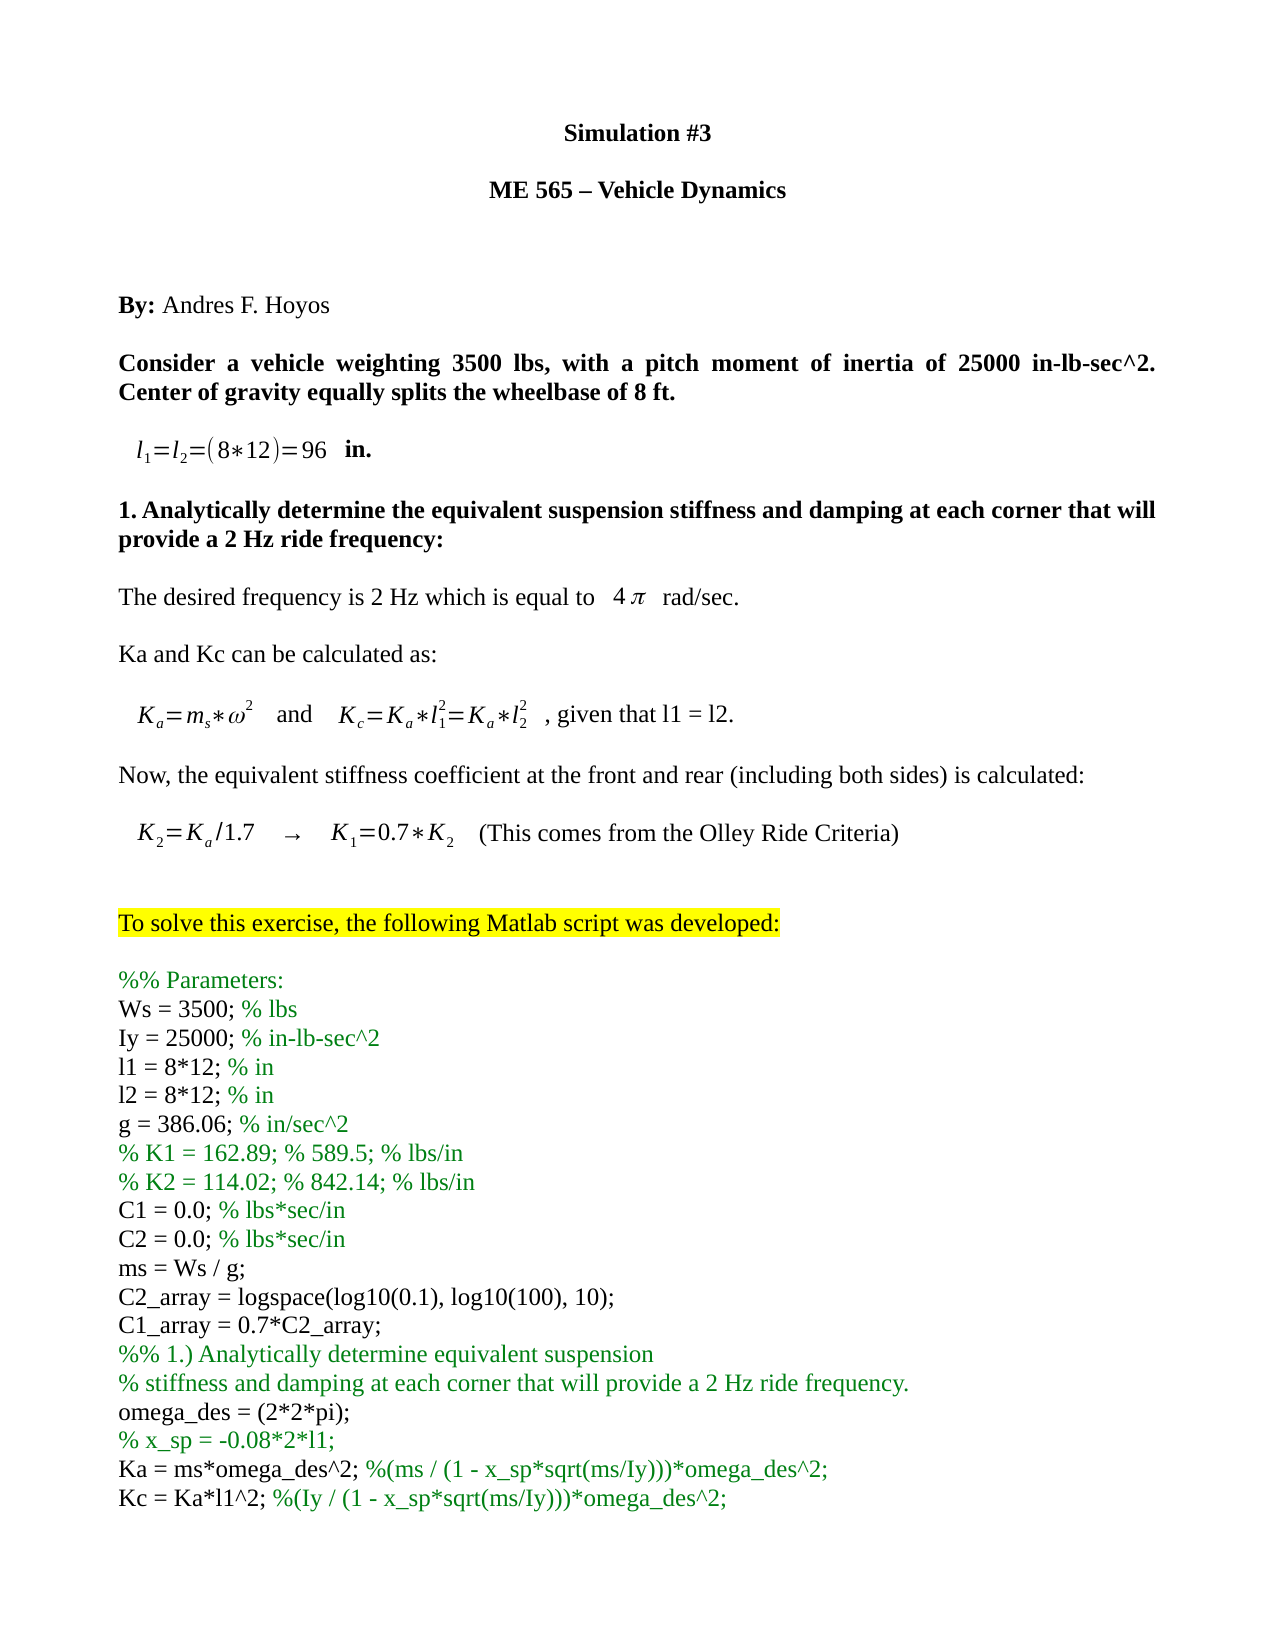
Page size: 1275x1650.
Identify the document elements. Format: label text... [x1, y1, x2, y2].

text % K1 = 162.89; % 589.5; % lbs/in [118, 1138, 1157, 1167]
text and , given that l1 = l2. [118, 697, 1157, 732]
text %% Parameters: [118, 965, 1157, 994]
text l2 = 8*12; % in [118, 1080, 1157, 1109]
text C2_array = logspace(log10(0.1), log10(100), 10); [118, 1282, 1157, 1310]
text Consider a vehicle weighting 3500 lbs, with a pitch moment of inertia of 25000 in-lb-sec^2. Center of gravity equally splits the wheelbase of 8 ft. [118, 348, 1157, 406]
text Simulation #3 [118, 118, 1157, 147]
text → (This comes from the Olley Ride Criteria) [118, 818, 1157, 850]
text %% 1.) Analytically determine equivalent suspension [118, 1339, 1157, 1368]
text Ka = ms*omega_des^2; %(ms / (1 - x_sp*sqrt(ms/Iy)))*omega_des^2; [118, 1454, 1157, 1483]
text omega_des = (2*2*pi); [118, 1397, 1157, 1425]
text By: Andres F. Hoyos [118, 291, 1157, 319]
text % x_sp = -0.08*2*l1; [118, 1425, 1157, 1454]
text Ws = 3500; % lbs [118, 994, 1157, 1023]
text C2 = 0.0; % lbs*sec/in [118, 1224, 1157, 1253]
text To solve this exercise, the following Matlab script was developed: [118, 908, 1157, 937]
text Now, the equivalent stiffness coefficient at the front and rear (including both sides) is calculated: [118, 761, 1157, 789]
text C1_array = 0.7*C2_array; [118, 1310, 1157, 1339]
text ms = Ws / g; [118, 1253, 1157, 1282]
text The desired frequency is 2 Hz which is equal torad/sec. [118, 582, 1157, 611]
text 1. Analytically determine the equivalent suspension stiffness and damping at each corner that will provide a 2 Hz ride frequency: [118, 496, 1157, 553]
text Kc = Ka*l1^2; %(Iy / (1 - x_sp*sqrt(ms/Iy)))*omega_des^2; [118, 1483, 1157, 1512]
text C1 = 0.0; % lbs*sec/in [118, 1195, 1157, 1224]
text in. [118, 434, 1157, 467]
text g = 386.06; % in/sec^2 [118, 1109, 1157, 1138]
text Ka and Kc can be calculated as: [118, 639, 1157, 668]
text l1 = 8*12; % in [118, 1052, 1157, 1080]
text % K2 = 114.02; % 842.14; % lbs/in [118, 1167, 1157, 1195]
text % stiffness and damping at each corner that will provide a 2 Hz ride frequency. [118, 1368, 1157, 1397]
text ME 565 – Vehicle Dynamics [118, 176, 1157, 204]
text Iy = 25000; % in-lb-sec^2 [118, 1023, 1157, 1052]
